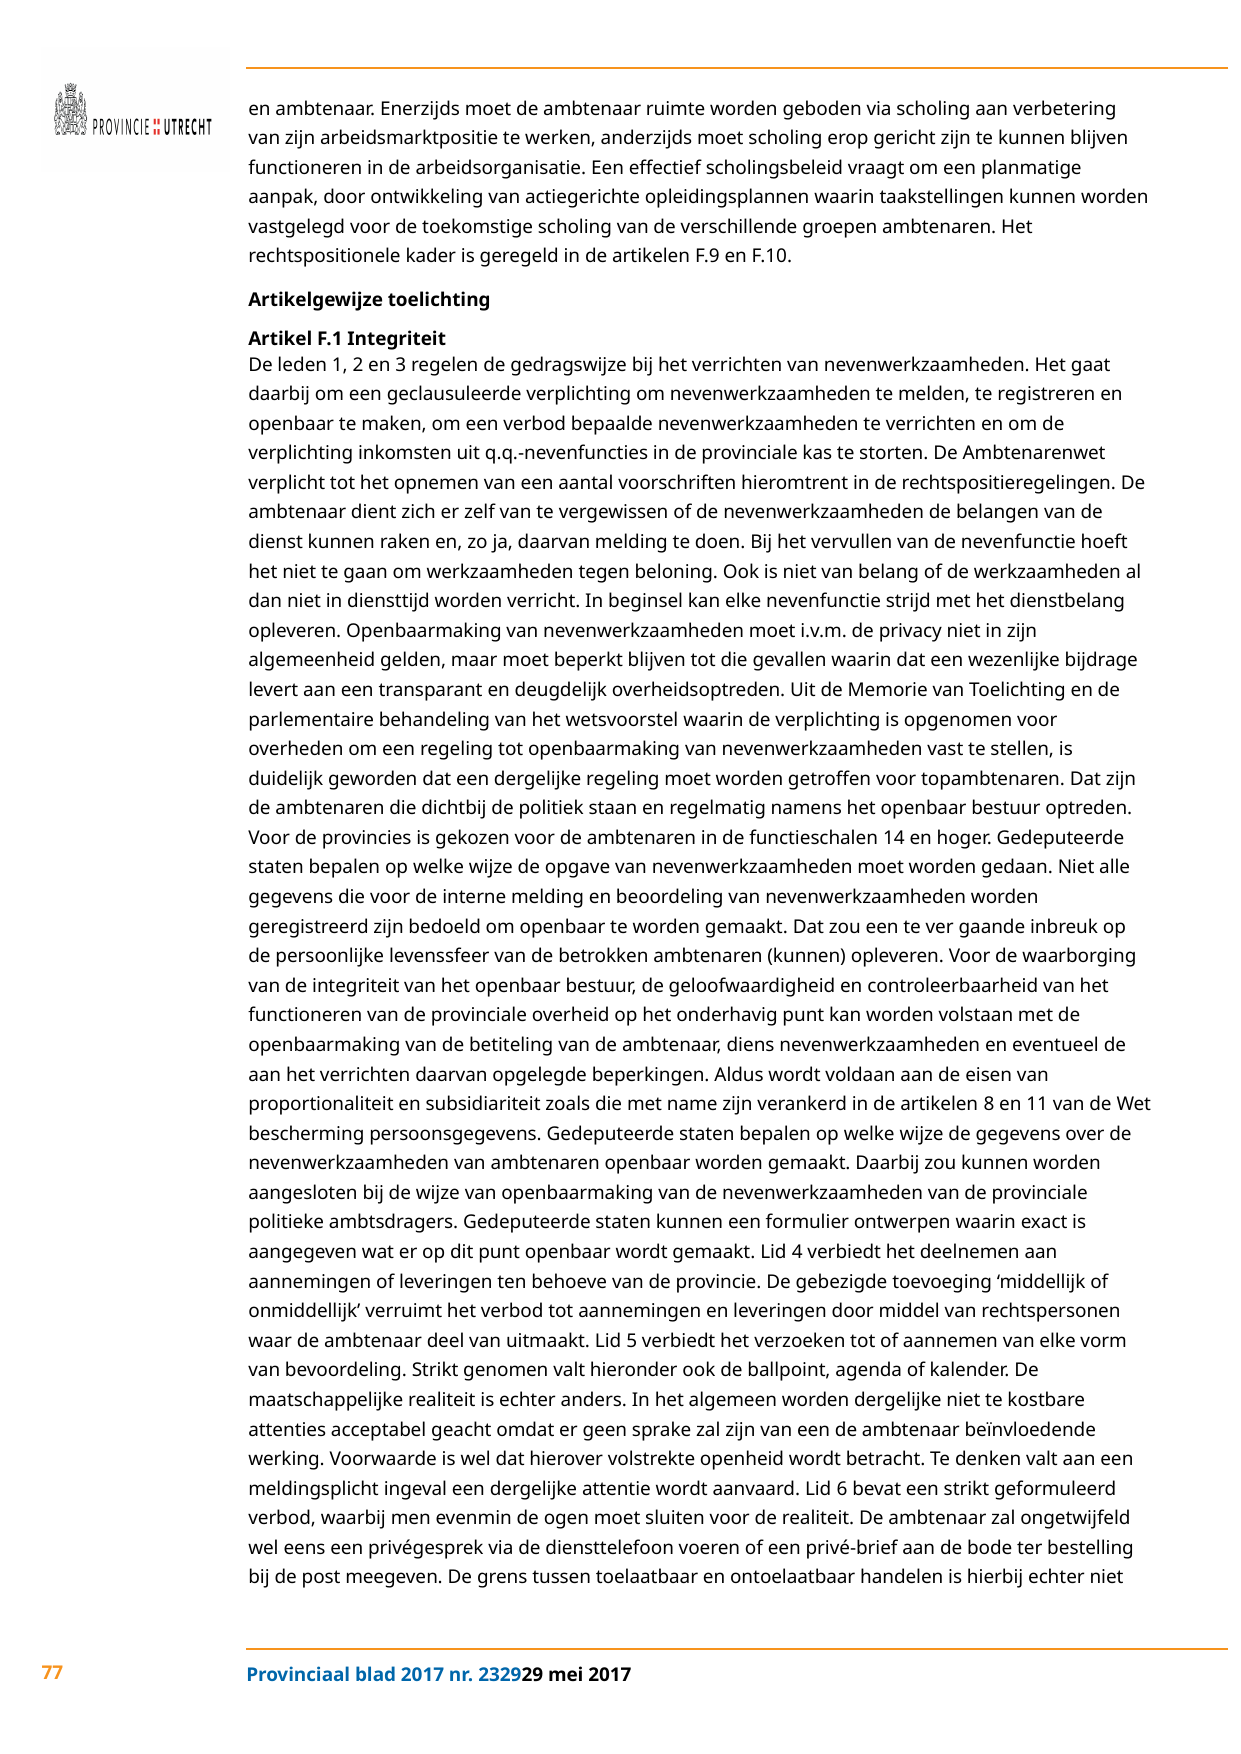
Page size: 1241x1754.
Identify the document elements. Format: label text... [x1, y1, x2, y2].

text Artikel F.1 Integriteit [248, 325, 1152, 351]
text en ambtenaar. Enerzijds moet de ambtenaar ruimte worden geboden via scholing aan verbetering van zijn arbeidsmarktpositie te werken, anderzijds moet scholing erop gericht zijn te kunnen blijven functioneren in de arbeidsorganisatie. Een effectief scholingsbeleid vraagt om een planmatige aanpak, door ontwikkeling van actiegerichte opleidingsplannen waarin taakstellingen kunnen worden vastgelegd voor de toekomstige scholing van de verschillende groepen ambtenaren. Het rechtspositionele kader is geregeld in de artikelen F.9 en F.10. [248, 95, 1152, 268]
picture [41, 47, 231, 172]
text De leden 1, 2 en 3 regelen de gedragswijze bij het verrichten van nevenwerkzaamheden. Het gaat daarbij om een geclausuleerde verplichting om nevenwerkzaamheden te melden, te registreren en openbaar te maken, om een verbod bepaalde nevenwerkzaamheden te verrichten en om de verplichting inkomsten uit q.q.-nevenfuncties in de provinciale kas te storten. De Ambtenarenwet verplicht tot het opnemen van een aantal voorschriften hieromtrent in de rechtspositieregelingen. De ambtenaar dient zich er zelf van te vergewissen of de nevenwerkzaamheden de belangen van de dienst kunnen raken en, zo ja, daarvan melding te doen. Bij het vervullen van de nevenfunctie hoeft het niet te gaan om werkzaamheden tegen beloning. Ook is niet van belang of de werkzaamheden al dan niet in diensttijd worden verricht. In beginsel kan elke nevenfunctie strijd met het dienstbelang opleveren. Openbaarmaking van nevenwerkzaamheden moet i.v.m. de privacy niet in zijn algemeenheid gelden, maar moet beperkt blijven tot die gevallen waarin dat een wezenlijke bijdrage levert aan een transparant en deugdelijk overheidsoptreden. Uit de Memorie van Toelichting en de parlementaire behandeling van het wetsvoorstel waarin de verplichting is opgenomen voor overheden om een regeling tot openbaarmaking van nevenwerkzaamheden vast te stellen, is duidelijk geworden dat een dergelijke regeling moet worden getroffen voor topambtenaren. Dat zijn de ambtenaren die dichtbij de politiek staan en regelmatig namens het openbaar bestuur optreden. Voor de provincies is gekozen voor de ambtenaren in de functieschalen 14 en hoger. Gedeputeerde staten bepalen op welke wijze de opgave van nevenwerkzaamheden moet worden gedaan. Niet alle gegevens die voor de interne melding en beoordeling van nevenwerkzaamheden worden geregistreerd zijn bedoeld om openbaar te worden gemaakt. Dat zou een te ver gaande inbreuk op de persoonlijke levenssfeer van de betrokken ambtenaren (kunnen) opleveren. Voor de waarborging van de integriteit van het openbaar bestuur, de geloofwaardigheid en controleerbaarheid van het functioneren van de provinciale overheid op het onderhavig punt kan worden volstaan met de openbaarmaking van de betiteling van de ambtenaar, diens nevenwerkzaamheden en eventueel de aan het verrichten daarvan opgelegde beperkingen. Aldus wordt voldaan aan de eisen van proportionaliteit en subsidiariteit zoals die met name zijn verankerd in de artikelen 8 en 11 van de Wet bescherming persoonsgegevens. Gedeputeerde staten bepalen op welke wijze de gegevens over de nevenwerkzaamheden van ambtenaren openbaar worden gemaakt. Daarbij zou kunnen worden aangesloten bij de wijze van openbaarmaking van de nevenwerkzaamheden van de provinciale politieke ambtsdragers. Gedeputeerde staten kunnen een formulier ontwerpen waarin exact is aangegeven wat er op dit punt openbaar wordt gemaakt. Lid 4 verbiedt het deelnemen aan aannemingen of leveringen ten behoeve van de provincie. De gebezigde toevoeging ‘middellijk of onmiddellijk’ verruimt het verbod tot aannemingen en leveringen door middel van rechtspersonen waar de ambtenaar deel van uitmaakt. Lid 5 verbiedt het verzoeken tot of aannemen van elke vorm van bevoordeling. Strikt genomen valt hieronder ook de ballpoint, agenda of kalender. De maatschappelijke realiteit is echter anders. In het algemeen worden dergelijke niet te kostbare attenties acceptabel geacht omdat er geen sprake zal zijn van een de ambtenaar beïnvloedende werking. Voorwaarde is wel dat hierover volstrekte openheid wordt betracht. Te denken valt aan een meldingsplicht ingeval een dergelijke attentie wordt aanvaard. Lid 6 bevat een strikt geformuleerd verbod, waarbij men evenmin de ogen moet sluiten voor de realiteit. De ambtenaar zal ongetwijfeld wel eens een privégesprek via de diensttelefoon voeren of een privé-brief aan de bode ter bestelling bij de post meegeven. De grens tussen toelaatbaar en ontoelaatbaar handelen is hierbij echter niet [248, 351, 1152, 1589]
text Artikelgewijze toelichting [248, 286, 1152, 312]
